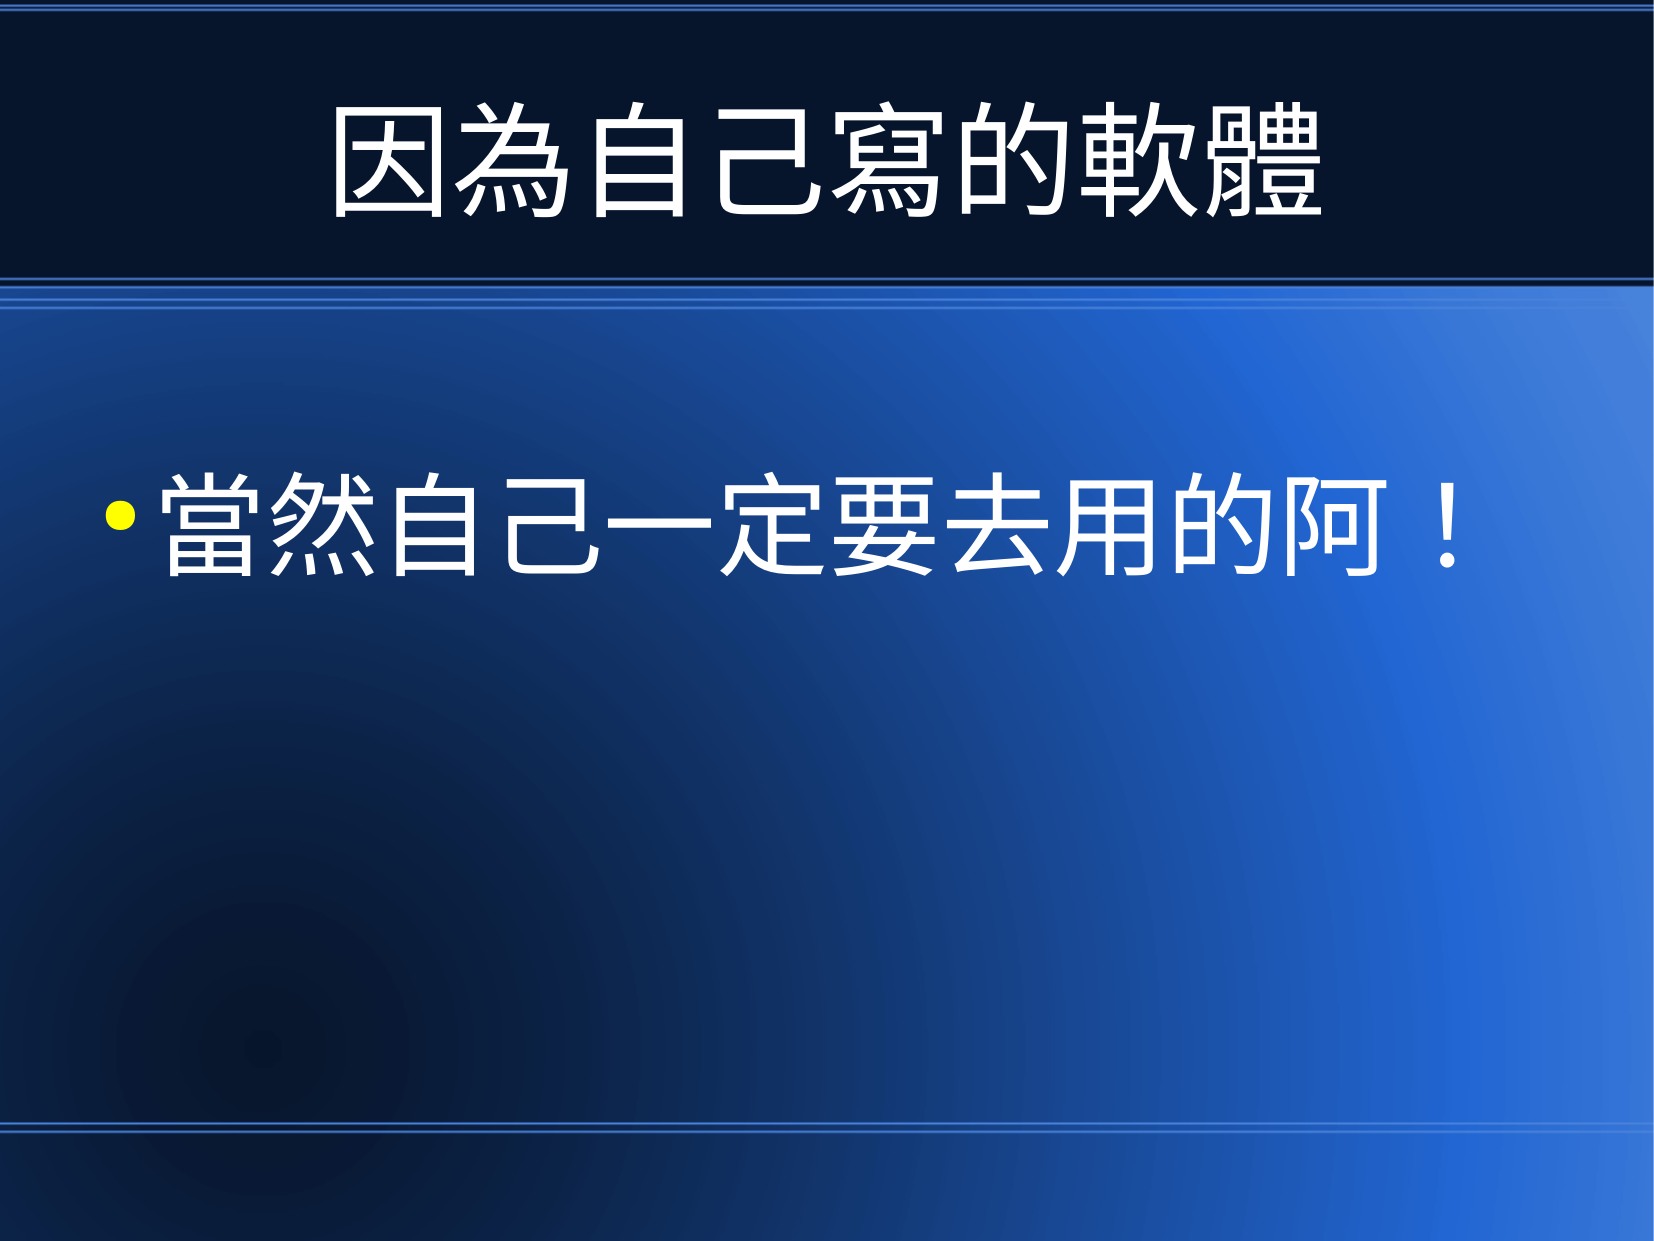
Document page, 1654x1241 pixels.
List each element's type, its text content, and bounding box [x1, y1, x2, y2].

picture [0, 0, 1654, 1241]
title 因為自己寫的軟體 [82, 49, 1571, 257]
list 當然自己一定要去用的阿！ [82, 355, 1571, 1241]
